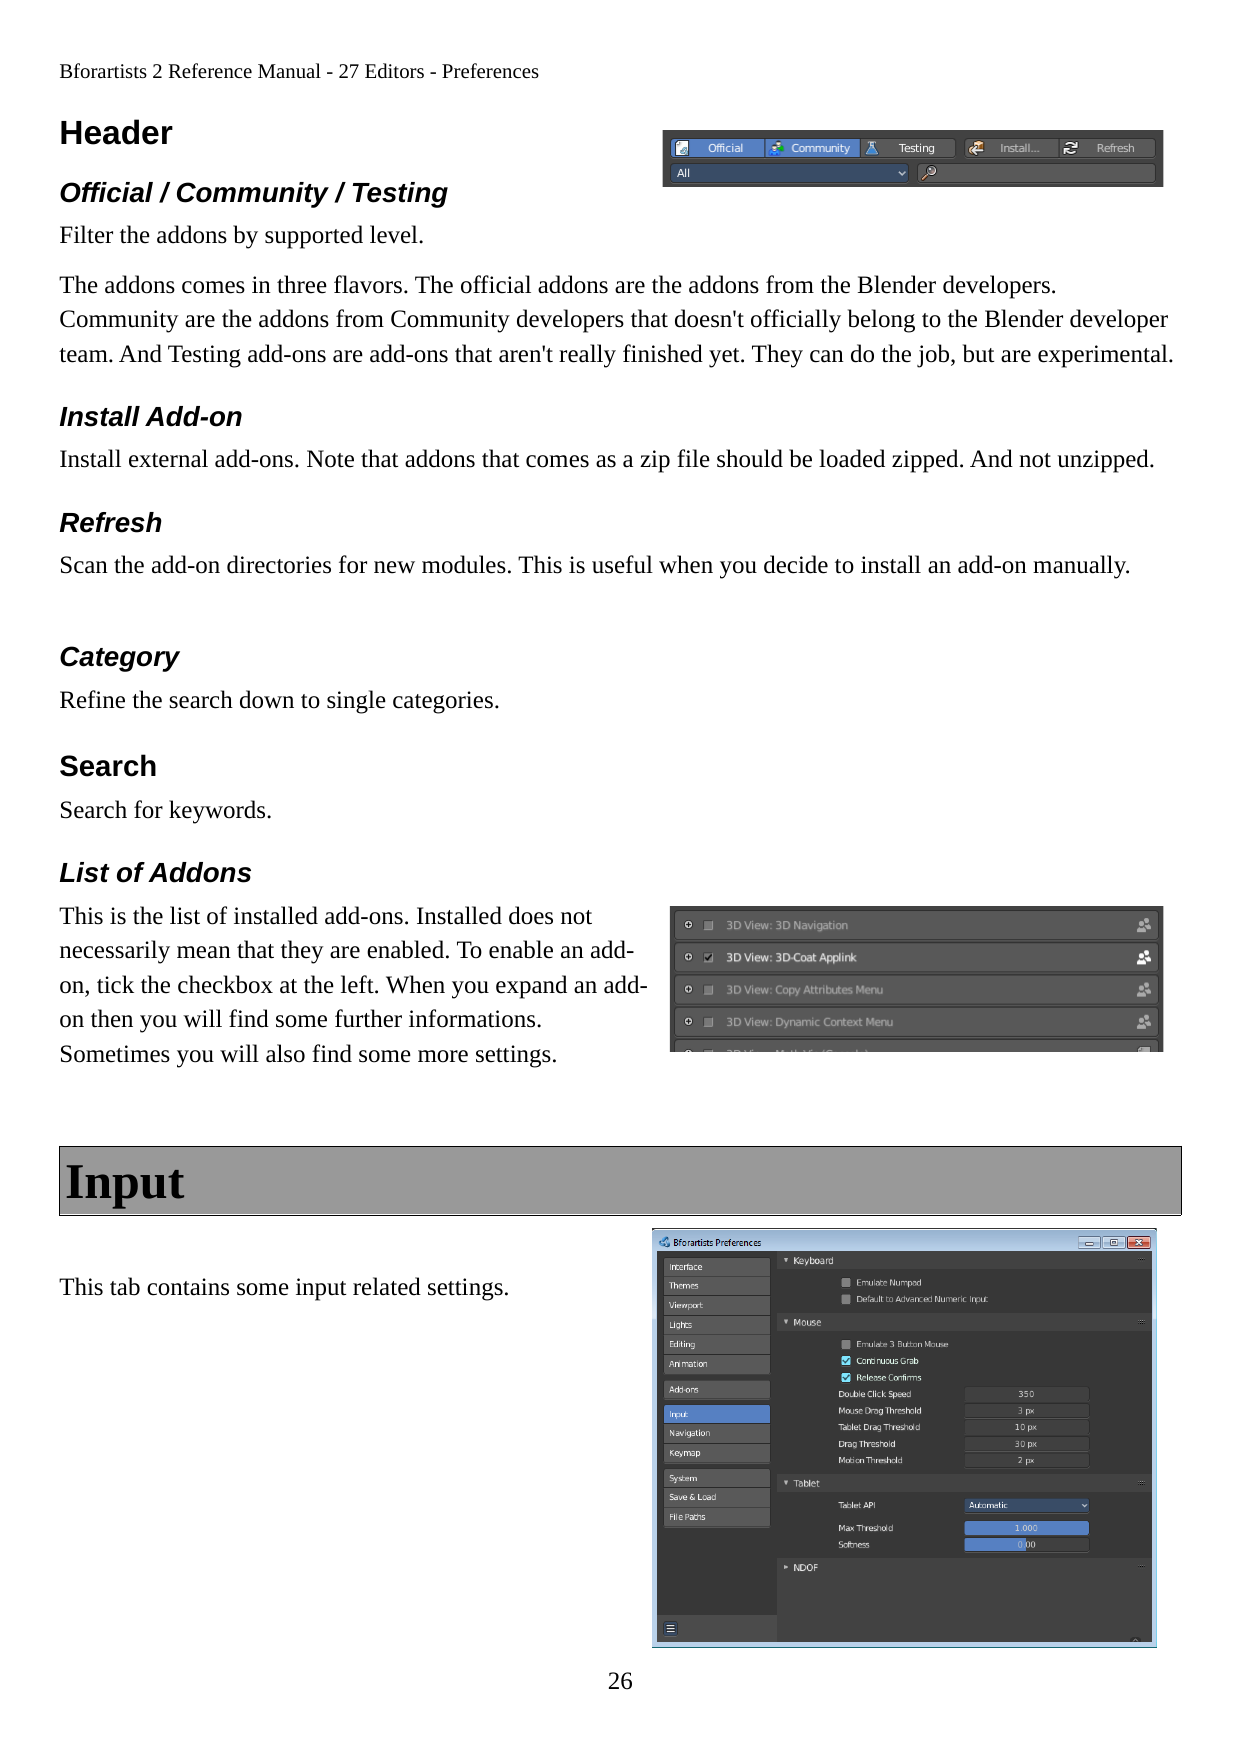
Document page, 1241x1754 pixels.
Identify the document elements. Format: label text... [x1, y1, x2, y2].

text The addons comes in three flavors. The official addons are the addons from the Blender developers. Community are the addons from Community developers that doesn't officially belong to the Blender developer team. And Testing add-ons are add-ons that aren't really finished yet. They can do the job, but are experimental. [59, 270, 1181, 367]
text This tab contains some input related settings. [59, 1272, 652, 1301]
table_header Input [60, 1147, 1181, 1214]
subtitle Header [59, 113, 1181, 151]
picture [652, 1228, 1157, 1648]
subtitle List of Addons [59, 857, 1181, 888]
subtitle Search [59, 749, 1181, 783]
text Filter the addons by supported level. [59, 221, 1181, 249]
text Scan the add-on directories for new modules. This is useful when you decide to install an add-on manually. [59, 551, 1181, 579]
subtitle Install Add-on [59, 400, 1181, 432]
text Search for keywords. [59, 795, 1181, 824]
text Install external add-ons. Note that addons that comes as a zip file should be loaded zipped. And not unzipped. [59, 444, 1181, 473]
subtitle Official / Community / Testing [59, 176, 1181, 208]
text This is the list of installed add-ons. Installed does not necessarily mean that they are enabled. To enable an add-on, tick the checkbox at the left. When you expand an add-on then you will find some further informations. Sometimes you will also find some more settings. [59, 901, 1181, 1068]
picture [669, 906, 1164, 1052]
subtitle Category [59, 641, 1181, 673]
subtitle Refresh [59, 506, 1181, 538]
text Refine the search down to single categories. [59, 685, 1181, 714]
